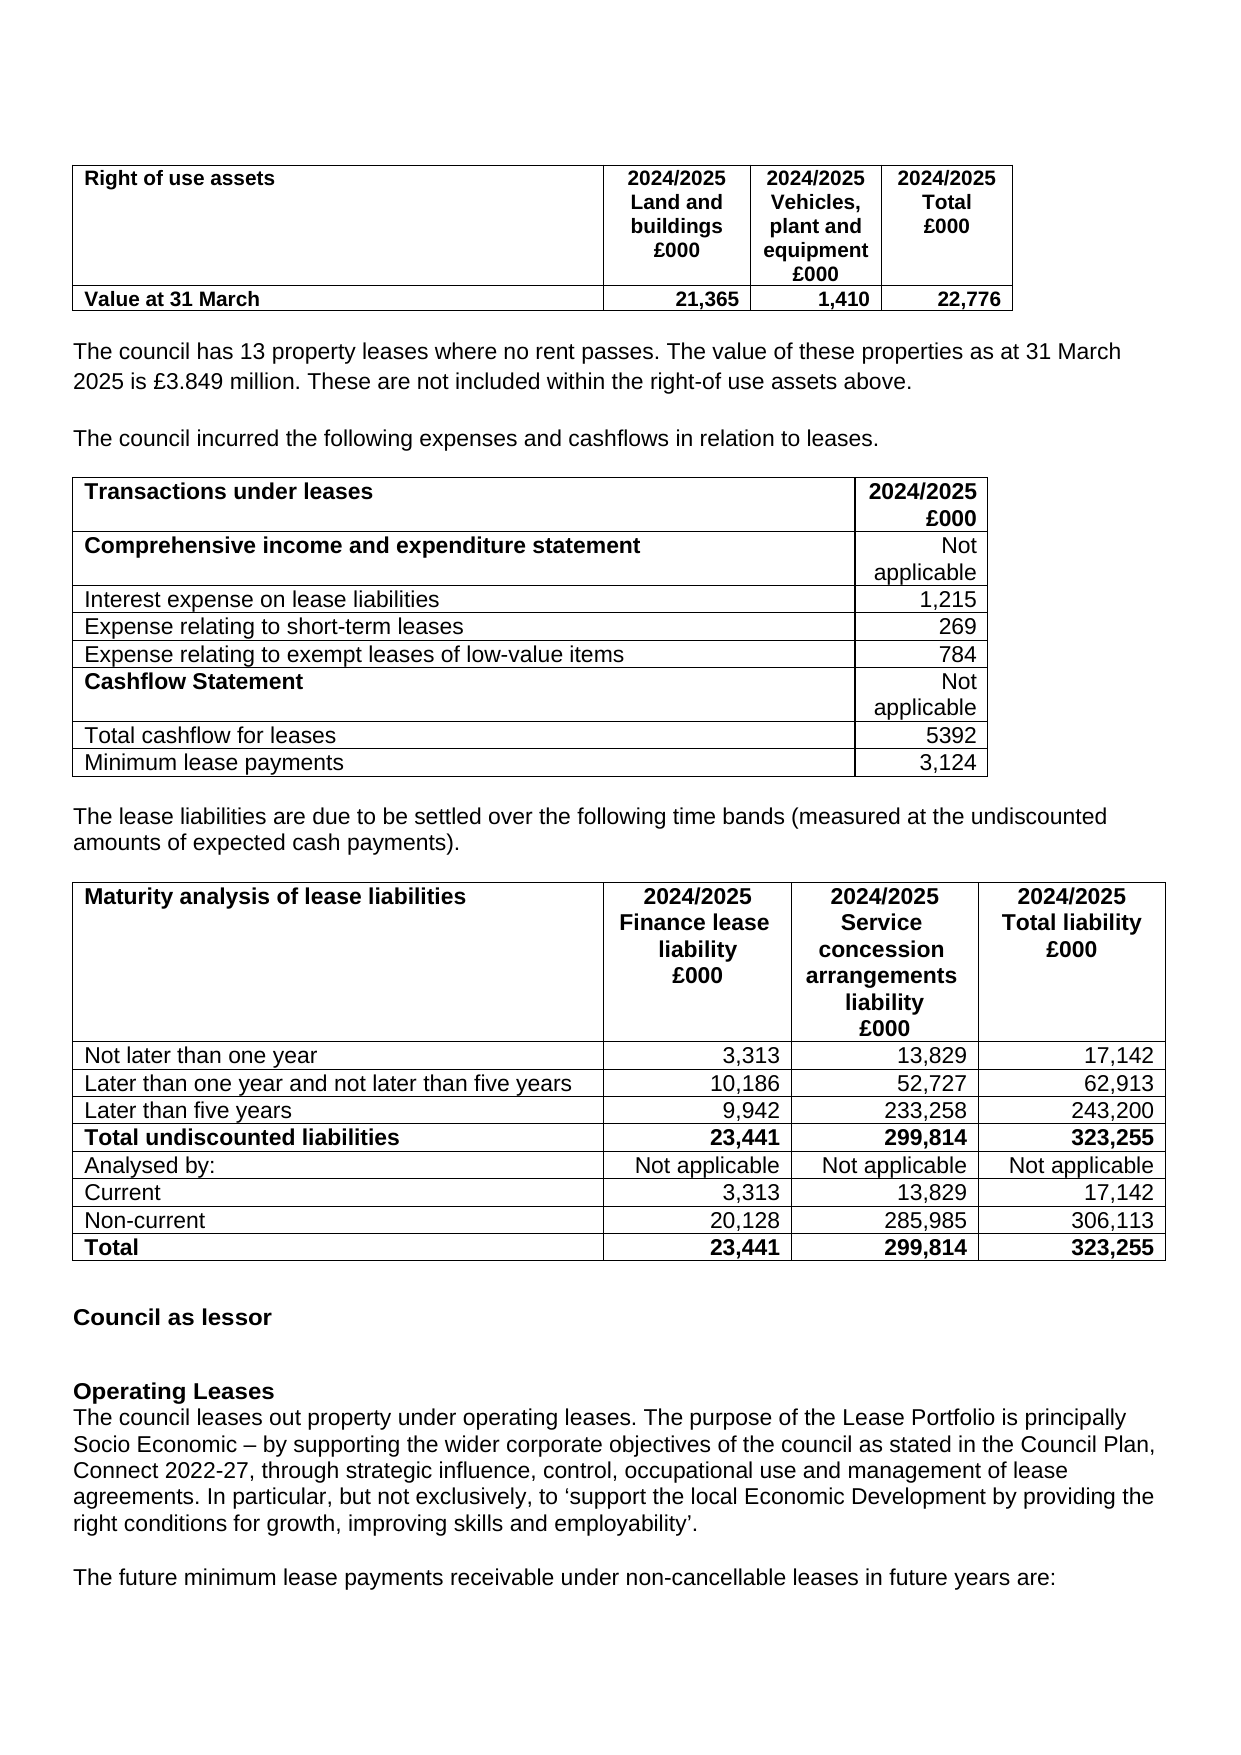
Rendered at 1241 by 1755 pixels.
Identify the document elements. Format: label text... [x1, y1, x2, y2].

table_cell Current [73, 1179, 603, 1206]
table_cell 17,142 [979, 1179, 1165, 1206]
table_header Transactions under leases [73, 478, 854, 531]
table_cell 1,410 [751, 286, 881, 310]
table_cell 1,215 [856, 586, 987, 612]
table_cell 5392 [856, 722, 987, 748]
subtitle Operating Leases [73, 1352, 1163, 1404]
table_header 2024/2025 £000 [856, 478, 987, 531]
table_cell 243,200 [979, 1097, 1165, 1123]
table_cell Interest expense on lease liabilities [73, 586, 854, 612]
table_header Right of use assets [73, 166, 603, 285]
table_cell 10,186 [604, 1070, 791, 1096]
text The council incurred the following expenses and cashflows in relation to leases. [73, 424, 1163, 451]
table_cell 13,829 [792, 1042, 978, 1068]
table_cell 20,128 [604, 1207, 791, 1233]
table_cell Total cashflow for leases [73, 722, 854, 748]
table_cell Minimum lease payments [73, 749, 854, 776]
text The council has 13 property leases where no rent passes. The value of these properties as at 31 March 2025 is £3.849 million. These are not included within the right-of use assets above. [73, 338, 1163, 394]
subtitle Council as lessor [73, 1304, 1163, 1331]
table_cell Non-current [73, 1207, 603, 1233]
table_cell 3,313 [604, 1042, 791, 1068]
table_cell 299,814 [792, 1124, 978, 1151]
text The council leases out property under operating leases. The purpose of the Lease Portfolio is principally Socio Economic – by supporting the wider corporate objectives of the council as stated in the Council Plan, Connect 2022-27, through strategic influence, control, occupational use and management of lease agreements. In particular, but not exclusively, to ‘support the local Economic Development by providing the right conditions for growth, improving skills and employability’. [73, 1404, 1163, 1536]
table_cell 17,142 [979, 1042, 1165, 1068]
table_cell 3,124 [856, 749, 987, 776]
table_cell 323,255 [979, 1234, 1165, 1260]
table_header 2024/2025 Finance lease liability £000 [604, 883, 791, 1041]
text The future minimum lease payments receivable under non-cancellable leases in future years are: [73, 1564, 1190, 1590]
table_header 2024/2025 Vehicles, plant and equipment £000 [751, 166, 881, 285]
table_cell Comprehensive income and expenditure statement [73, 532, 854, 585]
table_cell 23,441 [604, 1124, 791, 1151]
table_cell 299,814 [792, 1234, 978, 1260]
table_header Maturity analysis of lease liabilities [73, 883, 603, 1041]
table_cell 269 [856, 613, 987, 639]
table_cell 323,255 [979, 1124, 1165, 1151]
table_cell 306,113 [979, 1207, 1165, 1233]
table_header 2024/2025 Total £000 [882, 166, 1012, 285]
table_cell 285,985 [792, 1207, 978, 1233]
table_header 2024/2025 Land and buildings £000 [604, 166, 750, 285]
text The lease liabilities are due to be settled over the following time bands (measured at the undiscounted amounts of expected cash payments). [73, 803, 1163, 856]
table_cell Expense relating to short-term leases [73, 613, 854, 639]
table_header 2024/2025 Service concession arrangements liability £000 [792, 883, 978, 1041]
table_header 2024/2025 Total liability £000 [979, 883, 1165, 1041]
table_cell Total undiscounted liabilities [73, 1124, 603, 1151]
table_cell Not applicable [792, 1152, 978, 1178]
table_cell Not applicable [604, 1152, 791, 1178]
table_cell Later than five years [73, 1097, 603, 1123]
table_cell 9,942 [604, 1097, 791, 1123]
table_cell 23,441 [604, 1234, 791, 1260]
table_cell Expense relating to exempt leases of low-value items [73, 641, 854, 667]
table_cell 52,727 [792, 1070, 978, 1096]
table_cell Cashflow Statement [73, 668, 854, 721]
table_cell Analysed by: [73, 1152, 603, 1178]
table_cell Not applicable [979, 1152, 1165, 1178]
table_cell 22,776 [882, 286, 1012, 310]
table_cell 784 [856, 641, 987, 667]
table_cell Total [73, 1234, 603, 1260]
table_cell 62,913 [979, 1070, 1165, 1096]
table_cell 233,258 [792, 1097, 978, 1123]
table_cell 21,365 [604, 286, 750, 310]
table_cell Not later than one year [73, 1042, 603, 1068]
table_cell Not applicable [856, 532, 987, 585]
table_cell Not applicable [856, 668, 987, 721]
table_cell Value at 31 March [73, 286, 603, 310]
table_cell 3,313 [604, 1179, 791, 1206]
table_cell 13,829 [792, 1179, 978, 1206]
table_cell Later than one year and not later than five years [73, 1070, 603, 1096]
